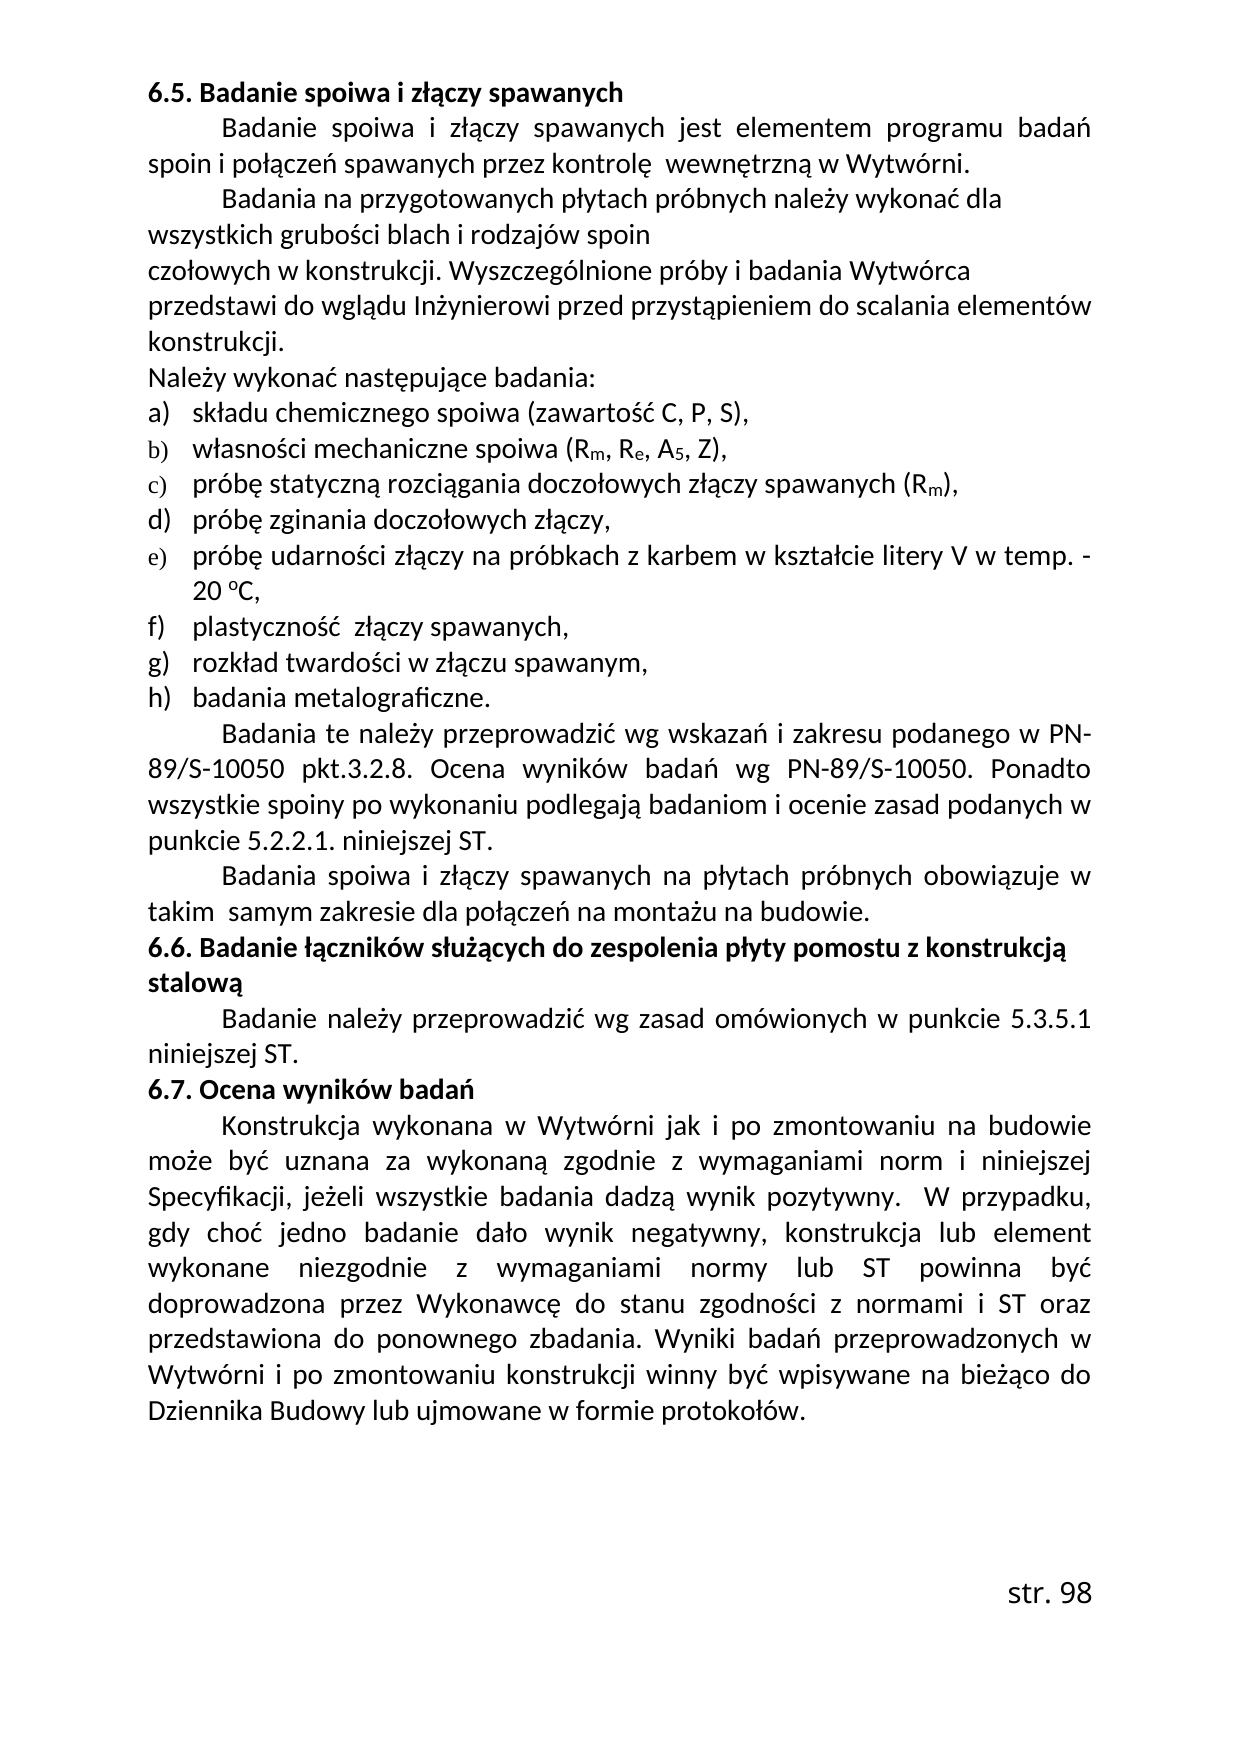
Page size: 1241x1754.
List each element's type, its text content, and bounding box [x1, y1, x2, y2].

text Badania te należy przeprowadzić wg wskazań i zakresu podanego w PN-89/S-10050 pkt.3.2.8. Ocena wyników badań wg PN-89/S-10050. Ponadto wszystkie spoiny po wykonaniu podlegają badaniom i ocenie zasad podanych w punkcie 5.2.2.1. niniejszej ST. [148, 715, 1093, 857]
list próbę zginania doczołowych złączy, [148, 501, 1093, 537]
text 6.5. Badanie spoiwa i złączy spawanych [148, 74, 1093, 109]
list próbę statyczną rozciągania doczołowych złączy spawanych (Rm), [148, 466, 1093, 501]
list składu chemicznego spoiwa (zawartość C, P, S), [148, 394, 1093, 430]
text Należy wykonać następujące badania: [148, 359, 1093, 394]
list plastyczność złączy spawanych, [148, 608, 1093, 644]
list badania metalograficzne. [148, 679, 1093, 715]
text 6.6. Badanie łączników służących do zespolenia płyty pomostu z konstrukcją stalową [148, 929, 1093, 1000]
list rozkład twardości w złączu spawanym, [148, 644, 1093, 679]
text Badania na przygotowanych płytach próbnych należy wykonać dla wszystkich grubości blach i rodzajów spoin [148, 181, 1093, 252]
text Badania spoiwa i złączy spawanych na płytach próbnych obowiązuje w takim samym zakresie dla połączeń na montażu na budowie. [148, 857, 1093, 929]
text Badanie spoiwa i złączy spawanych jest elementem programu badań spoin i połączeń spawanych przez kontrolę wewnętrzną w Wytwórni. [148, 109, 1093, 181]
text 6.7. Ocena wyników badań [148, 1071, 1093, 1107]
list próbę udarności złączy na próbkach z karbem w kształcie litery V w temp. -20 oC, [148, 537, 1093, 608]
text Badanie należy przeprowadzić wg zasad omówionych w punkcie 5.3.5.1 niniejszej ST. [148, 1000, 1093, 1071]
text czołowych w konstrukcji. Wyszczególnione próby i badania Wytwórca przedstawi do wglądu Inżynierowi przed przystąpieniem do scalania elementów konstrukcji. [148, 252, 1093, 359]
text Konstrukcja wykonana w Wytwórni jak i po zmontowaniu na budowie może być uznana za wykonaną zgodnie z wymaganiami norm i niniejszej Specyfikacji, jeżeli wszystkie badania dadzą wynik pozytywny. W przypadku, gdy choć jedno badanie dało wynik negatywny, konstrukcja lub element wykonane niezgodnie z wymaganiami normy lub ST powinna być doprowadzona przez Wykonawcę do stanu zgodności z normami i ST oraz przedstawiona do ponownego zbadania. Wyniki badań przeprowadzonych w Wytwórni i po zmontowaniu konstrukcji winny być wpisywane na bieżąco do Dziennika Budowy lub ujmowane w formie protokołów. [148, 1107, 1093, 1427]
list własności mechaniczne spoiwa (Rm, Re, A5, Z), [148, 430, 1093, 466]
